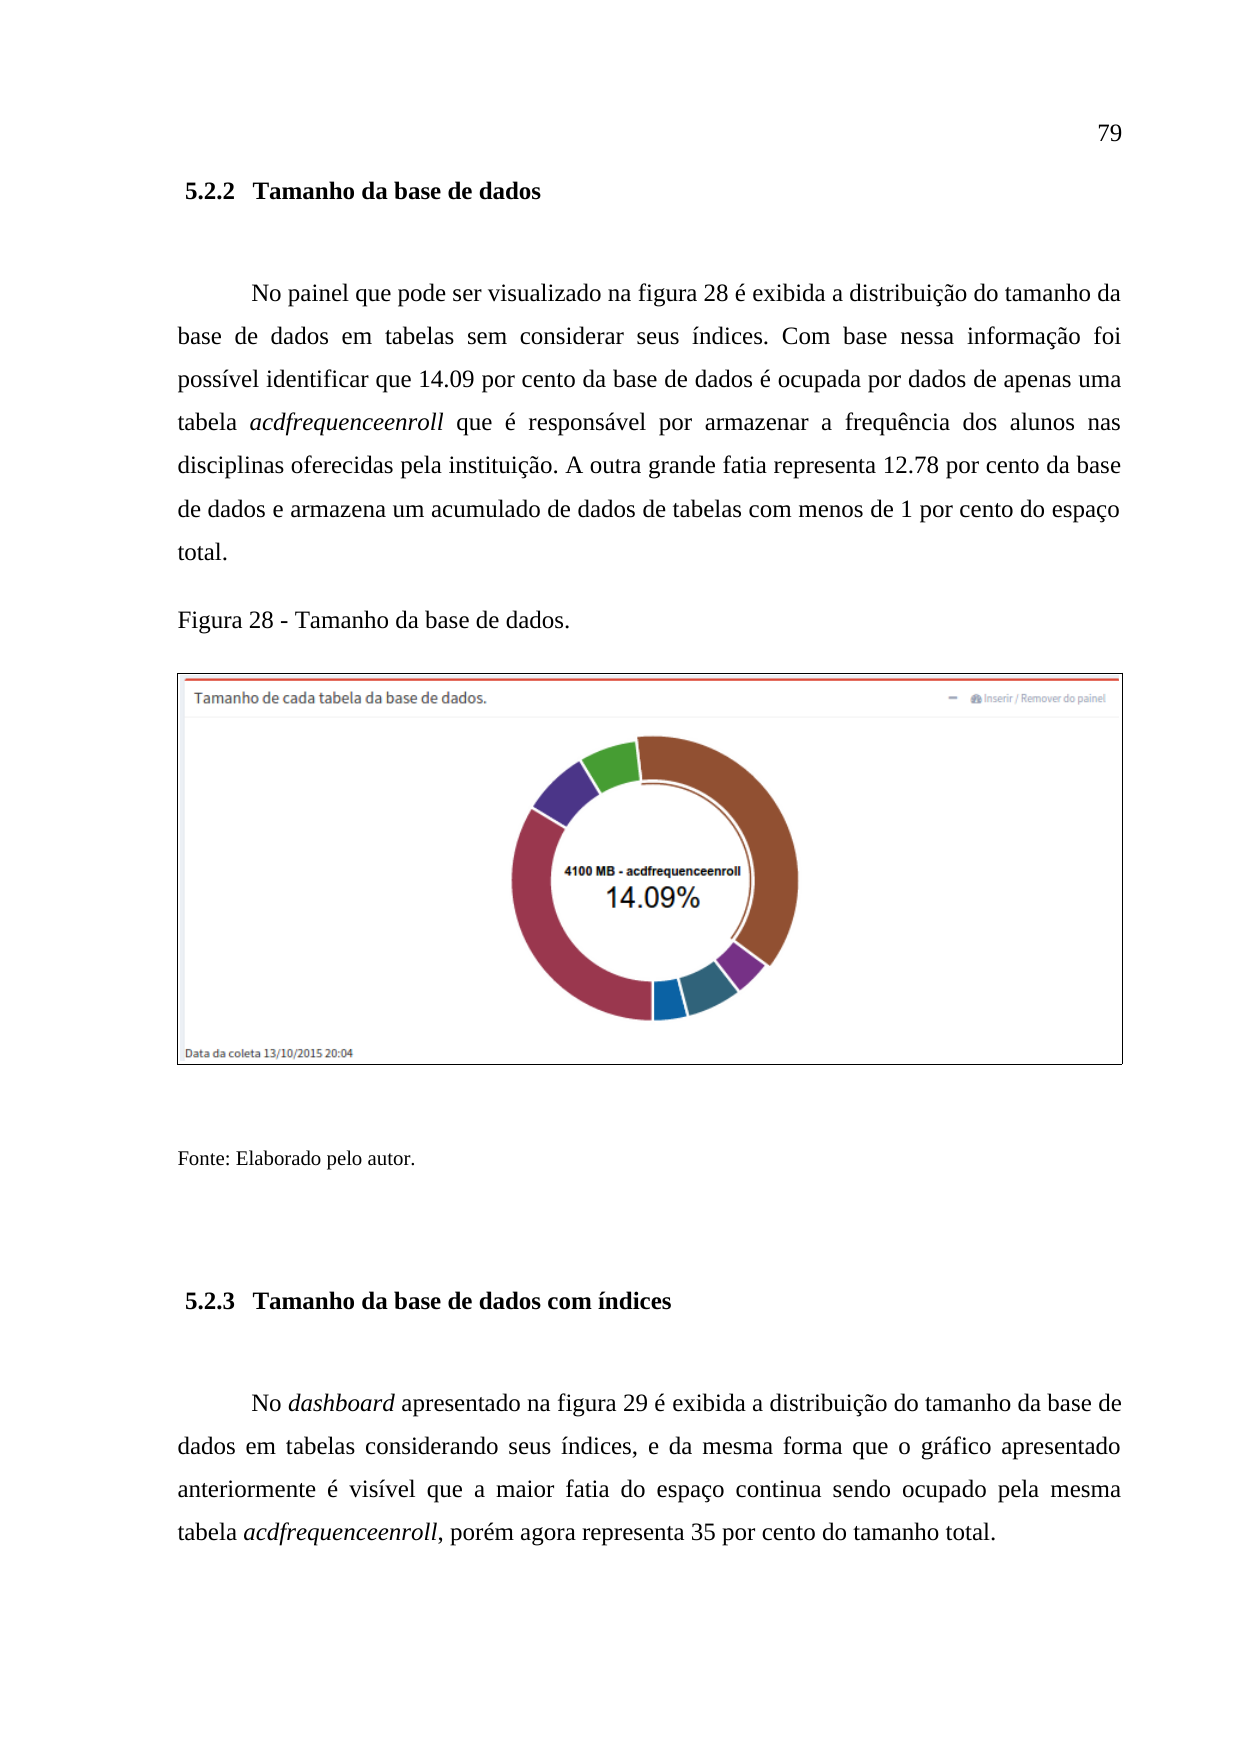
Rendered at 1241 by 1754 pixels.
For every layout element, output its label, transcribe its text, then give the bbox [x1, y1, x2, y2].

list Fonte: Elaborado pelo autor. [177, 1146, 1122, 1170]
list Tamanho da base de dados com índices [185, 1286, 1122, 1315]
text No dashboard apresentado na figura 29 é exibida a distribuição do tamanho da base de dados em tabelas considerando seus índices, e da mesma forma que o gráfico apresentado anteriormente é visível que a maior fatia do espaço continua sendo ocupado pela mesma tabela acdfrequenceenroll, porém agora representa 35 por cento do tamanho total. [177, 1388, 1122, 1546]
text No painel que pode ser visualizado na figura 28 é exibida a distribuição do tamanho da base de dados em tabelas sem considerar seus índices. Com base nessa informação foi possível identificar que 14.09 por cento da base de dados é ocupada por dados de apenas uma tabela acdfrequenceenroll que é responsável por armazenar a frequência dos alunos nas disciplinas oferecidas pela instituição. A outra grande fatia representa 12.78 por cento da base de dados e armazena um acumulado de dados de tabelas com menos de 1 por cento do espaço total. [177, 278, 1122, 566]
picture [180, 675, 1119, 1061]
text Figura 28 - Tamanho da base de dados. [177, 605, 1122, 633]
list Tamanho da base de dados [185, 176, 1122, 205]
